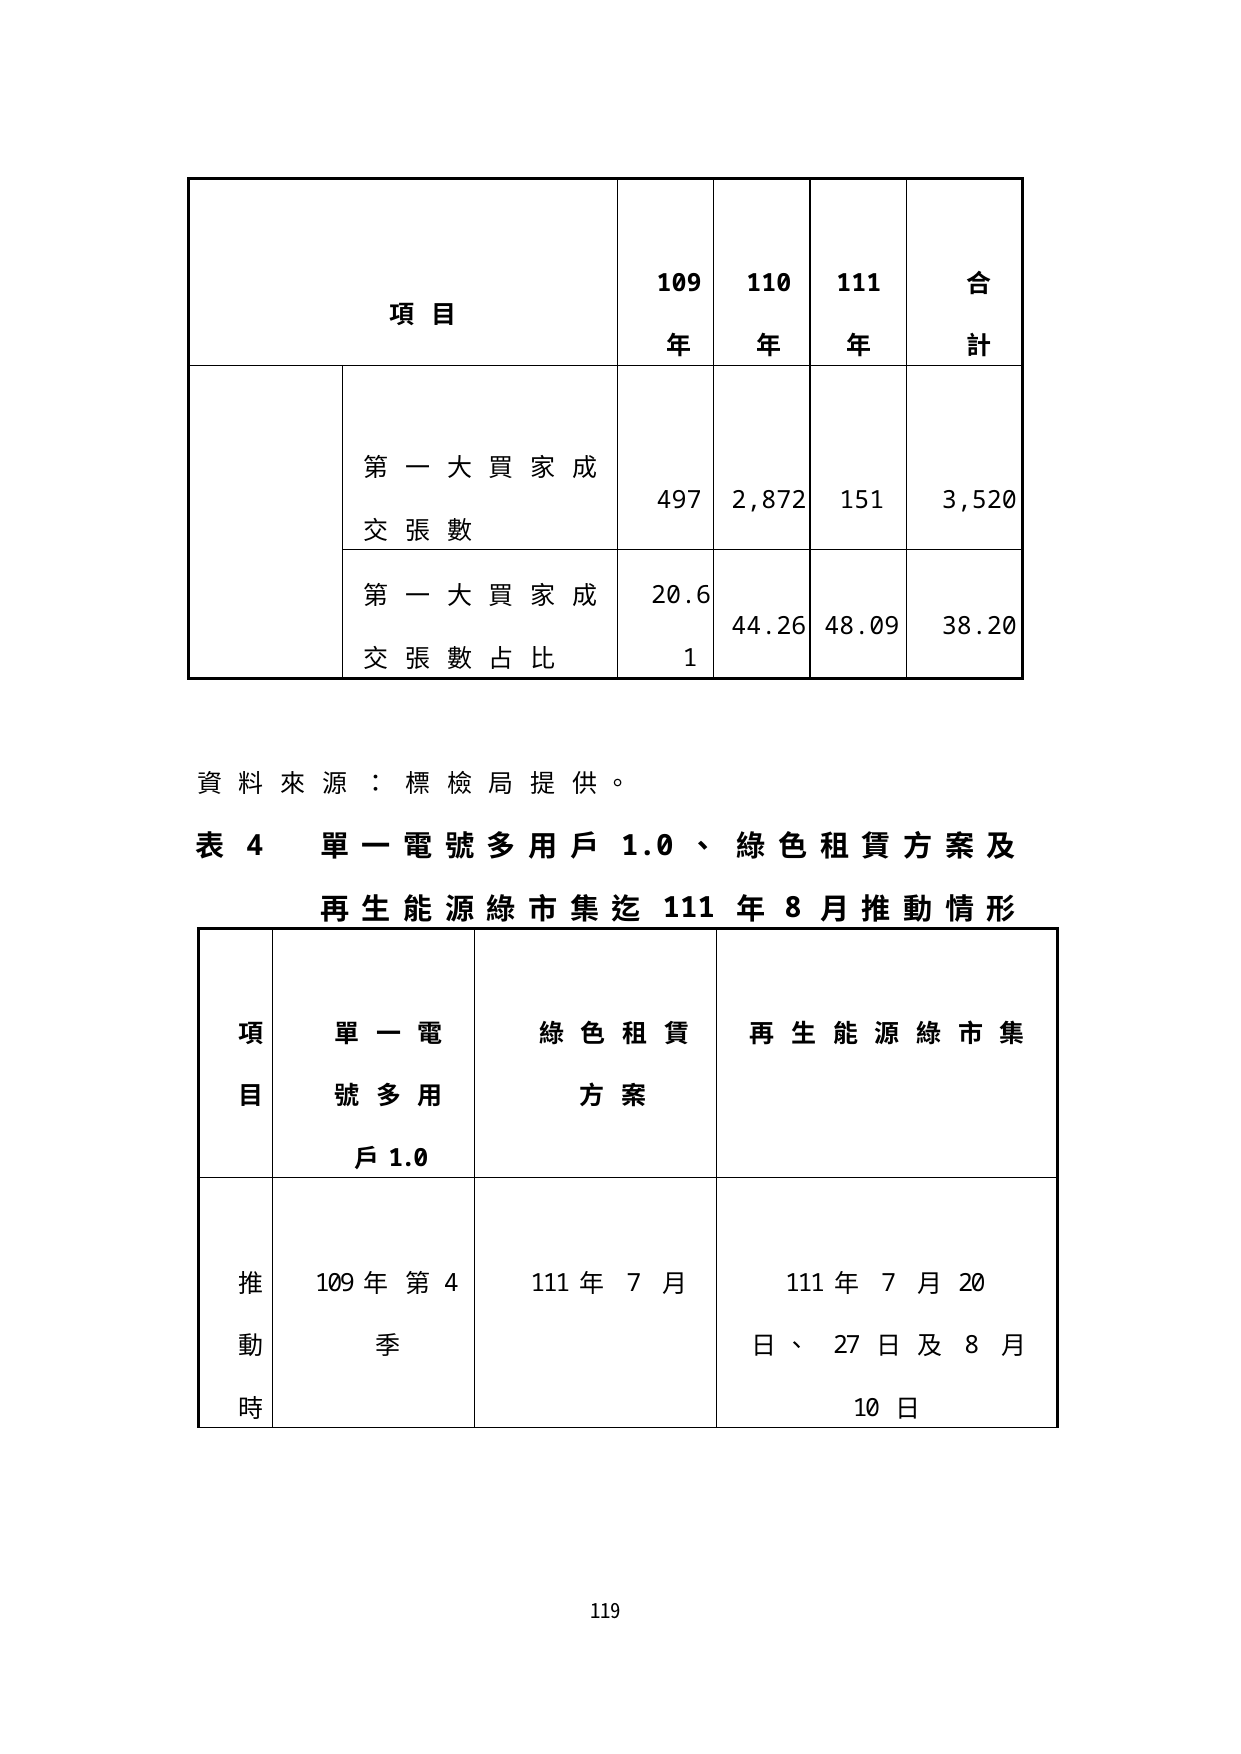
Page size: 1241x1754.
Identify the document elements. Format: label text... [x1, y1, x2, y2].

table_cell 497 [618, 366, 713, 549]
table_header 項目 [200, 930, 272, 1177]
table_cell 第一大買家成交張數 [343, 366, 617, 549]
table_cell 109年第4季 [273, 1178, 474, 1427]
table_header 110年 [714, 180, 809, 365]
table_header 單一電號多用戶1.0 [273, 930, 474, 1177]
table_header 合計 [907, 180, 1021, 365]
table_cell [190, 366, 342, 677]
table_cell 38.20 [907, 550, 1021, 677]
table_header 111年 [811, 180, 906, 365]
text 資料來源：標檢局提供。 [189, 740, 1030, 802]
table_header 再生能源綠市集 [717, 930, 1056, 1177]
table_cell 111年7月20日、27日及8月10日 [717, 1178, 1056, 1427]
table_cell 第一大買家成交張數占比 [343, 550, 617, 677]
table_cell 151 [811, 366, 906, 549]
table_cell 111年7月 [475, 1178, 716, 1427]
text 表4 單一電號多用戶1.0、綠色租賃方案及再生能源綠市集迄111年8月推動情形 [189, 802, 1022, 927]
table_cell 3,520 [907, 366, 1021, 549]
table_cell 48.09 [811, 550, 906, 677]
table_cell 44.26 [714, 550, 809, 677]
table_cell 20.61 [618, 550, 713, 677]
table_cell 2,872 [714, 366, 809, 549]
table_header 109年 [618, 180, 713, 365]
table_header 項目 [190, 180, 617, 365]
table_cell 推動時 [200, 1178, 272, 1427]
table_header 綠色租賃方案 [475, 930, 716, 1177]
